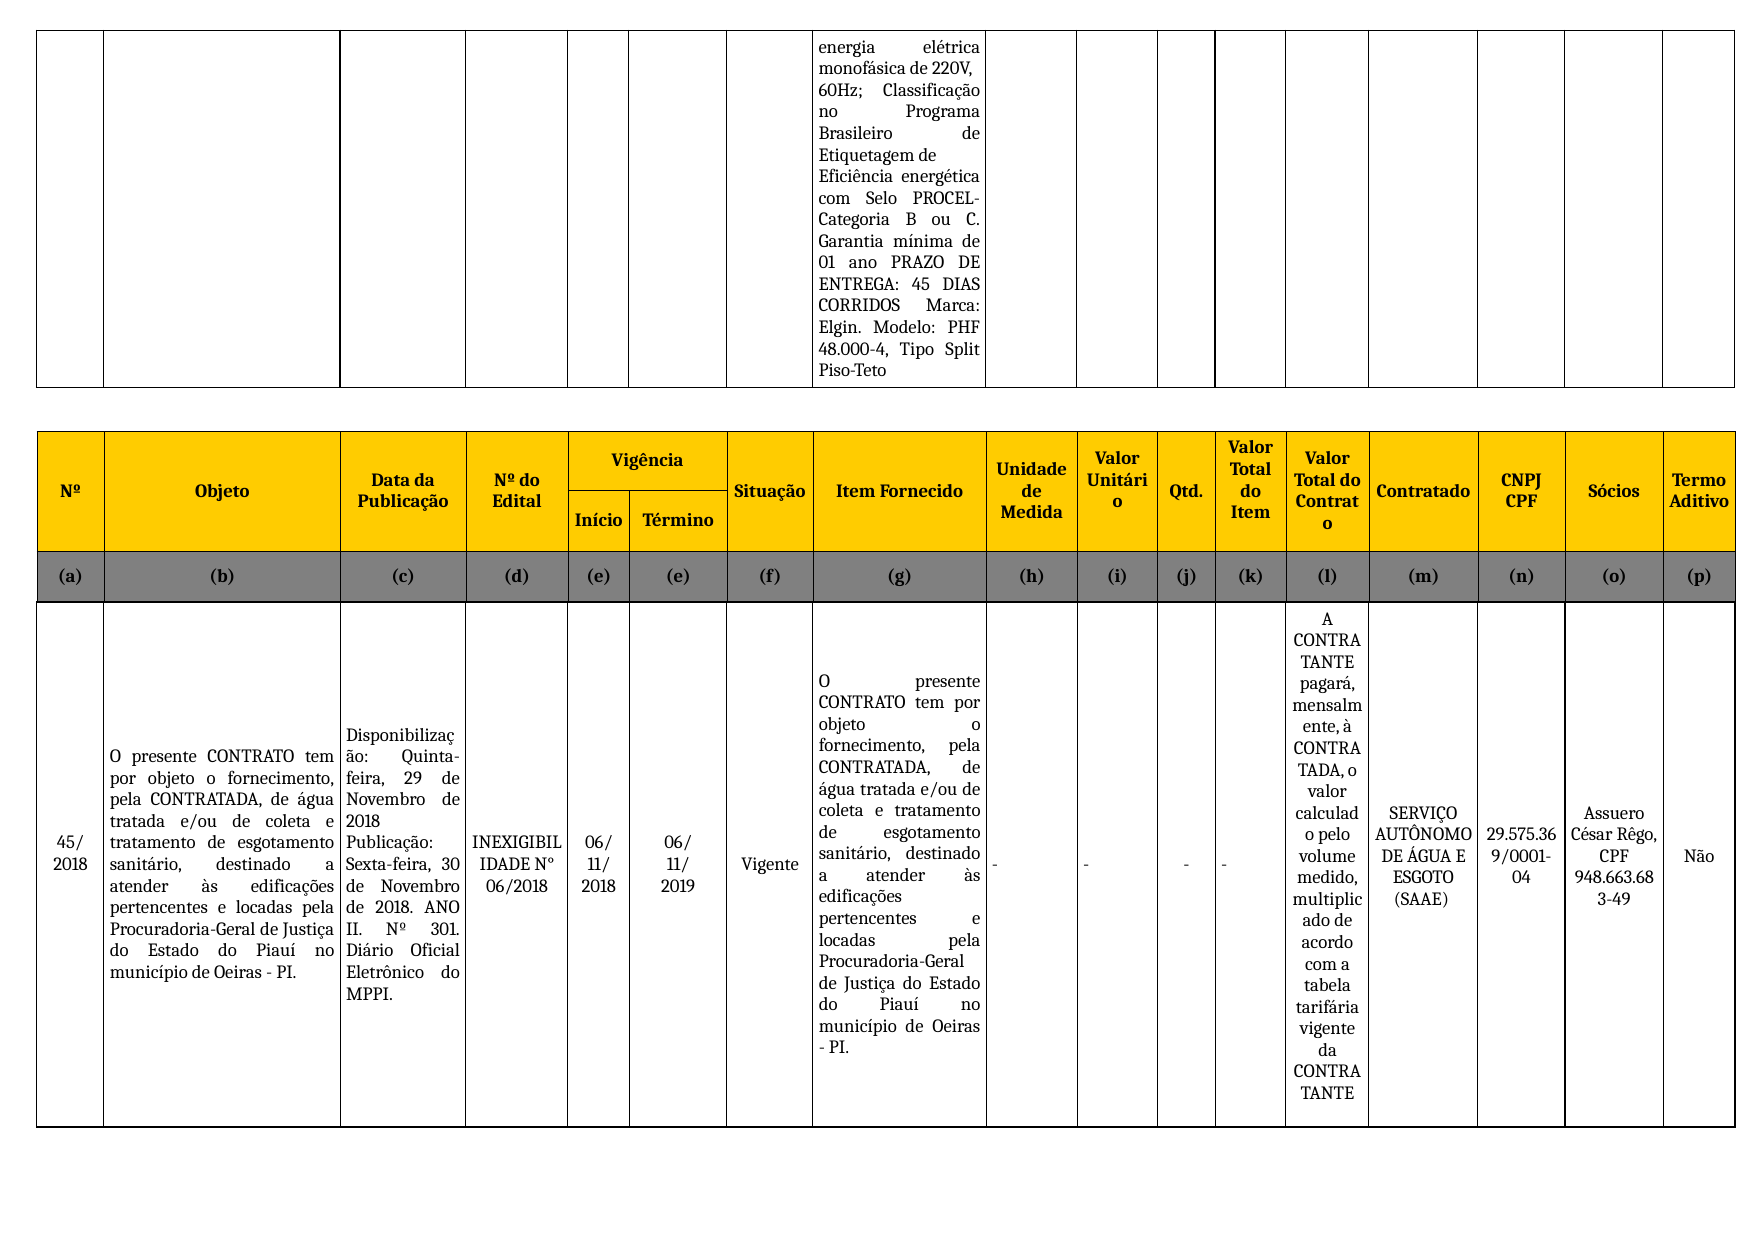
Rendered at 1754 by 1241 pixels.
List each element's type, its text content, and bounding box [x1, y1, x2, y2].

table_cell 06/ 11/ 2018 [568, 603, 629, 1126]
table_cell (i) [1078, 552, 1157, 601]
table_cell (e) [630, 552, 727, 601]
table_header Data da Publicação [341, 432, 466, 551]
table_header Item Fornecido [814, 432, 986, 551]
table_cell (j) [1158, 552, 1215, 601]
table_cell (m) [1370, 552, 1478, 601]
table_cell [1663, 31, 1734, 387]
table_cell 06/ 11/ 2019 [630, 603, 726, 1126]
table_cell (f) [728, 552, 813, 601]
table_header Objeto [105, 432, 340, 551]
table_cell Não [1664, 603, 1734, 1126]
table_cell 45/ 2018 [37, 603, 103, 1126]
table_cell Vigente [727, 603, 812, 1126]
table_cell (g) [814, 552, 986, 601]
table_cell [1565, 31, 1662, 387]
table_cell (n) [1479, 552, 1565, 601]
table_header Nº [38, 432, 104, 551]
table_cell - [1216, 603, 1285, 1126]
table_cell energia elétrica monofásica de 220V, 60Hz; Classificação no Programa Brasileiro de Etiquetagem de Eficiência energética com Selo PROCEL- Categoria B ou C. Garantia mínima de 01 ano PRAZO DE ENTREGA: 45 DIAS CORRIDOS Marca: Elgin. Modelo: PHF 48.000-4, Tipo Split Piso-Teto [813, 31, 985, 387]
table_cell - [987, 603, 1077, 1126]
table_cell [1158, 31, 1214, 387]
table_cell (l) [1287, 552, 1369, 601]
table_header Sócios [1566, 432, 1663, 551]
table_cell - [1158, 603, 1215, 1126]
table_cell (d) [467, 552, 568, 601]
table_cell [1216, 31, 1285, 387]
table_cell [568, 31, 628, 387]
table_header Situação [728, 432, 813, 551]
table_cell Assuero César Rêgo, CPF 948.663.683-49 [1566, 603, 1663, 1126]
table_cell A CONTRATANTE pagará, mensalmente, à CONTRATADA, o valor calculado pelo volume medido, multiplicado de acordo com a tabela tarifária vigente da CONTRATANTE [1286, 603, 1368, 1126]
table_header Valor Total do Contrato [1287, 432, 1369, 551]
table_cell [629, 31, 726, 387]
table_cell 29.575.369/0001-04 [1478, 603, 1564, 1126]
table_cell [986, 31, 1076, 387]
table_cell [466, 31, 567, 387]
table_cell O presente CONTRATO tem por objeto o fornecimento, pela CONTRATADA, de água tratada e/ou de coleta e tratamento de esgotamento sanitário, destinado a atender às edificações pertencentes e locadas pela Procuradoria-Geral de Justiça do Estado do Piauí no município de Oeiras - PI. [104, 603, 340, 1126]
table_cell INEXIGIBILIDADE N° 06/2018 [466, 603, 567, 1126]
table_cell (b) [105, 552, 340, 601]
table_cell (p) [1664, 552, 1735, 601]
table_cell O presente CONTRATO tem por objeto o fornecimento, pela CONTRATADA, de água tratada e/ou de coleta e tratamento de esgotamento sanitário, destinado a atender às edificações pertencentes e locadas pela Procuradoria-Geral de Justiça do Estado do Piauí no município de Oeiras - PI. [813, 603, 986, 1126]
table_header CNPJ CPF [1479, 432, 1565, 551]
table_cell Disponibilização: Quinta-feira, 29 de Novembro de 2018 Publicação: Sexta-feira, 30 de Novembro de 2018. ANO II. Nº 301. Diário Oficial Eletrônico do MPPI. [341, 603, 465, 1126]
table_header Contratado [1370, 432, 1478, 551]
table_header Valor Unitário [1078, 432, 1157, 551]
table_cell [341, 31, 465, 387]
table_cell (e) [569, 552, 629, 601]
table_cell (c) [341, 552, 466, 601]
table_cell Início [569, 491, 629, 551]
table_cell - [1078, 603, 1157, 1126]
table_cell [727, 31, 812, 387]
table_header Unidade de Medida [987, 432, 1077, 551]
table_cell [1369, 31, 1477, 387]
table_cell [104, 31, 339, 387]
table_header Termo Aditivo [1664, 432, 1735, 551]
table_cell Término [630, 491, 727, 551]
table_cell [1077, 31, 1157, 387]
table_header Valor Total do Item [1216, 432, 1286, 551]
table_cell (a) [38, 552, 104, 601]
table_cell [1286, 31, 1368, 387]
table_cell SERVIÇO AUTÔNOMO DE ÁGUA E ESGOTO (SAAE) [1369, 603, 1477, 1126]
table_cell (h) [987, 552, 1077, 601]
table_header Nº do Edital [467, 432, 568, 551]
table_cell (k) [1216, 552, 1286, 601]
table_header Qtd. [1158, 432, 1215, 551]
table_cell [37, 31, 103, 387]
table_cell (o) [1566, 552, 1663, 601]
table_cell [1478, 31, 1564, 387]
table_header Vigência [569, 432, 727, 490]
